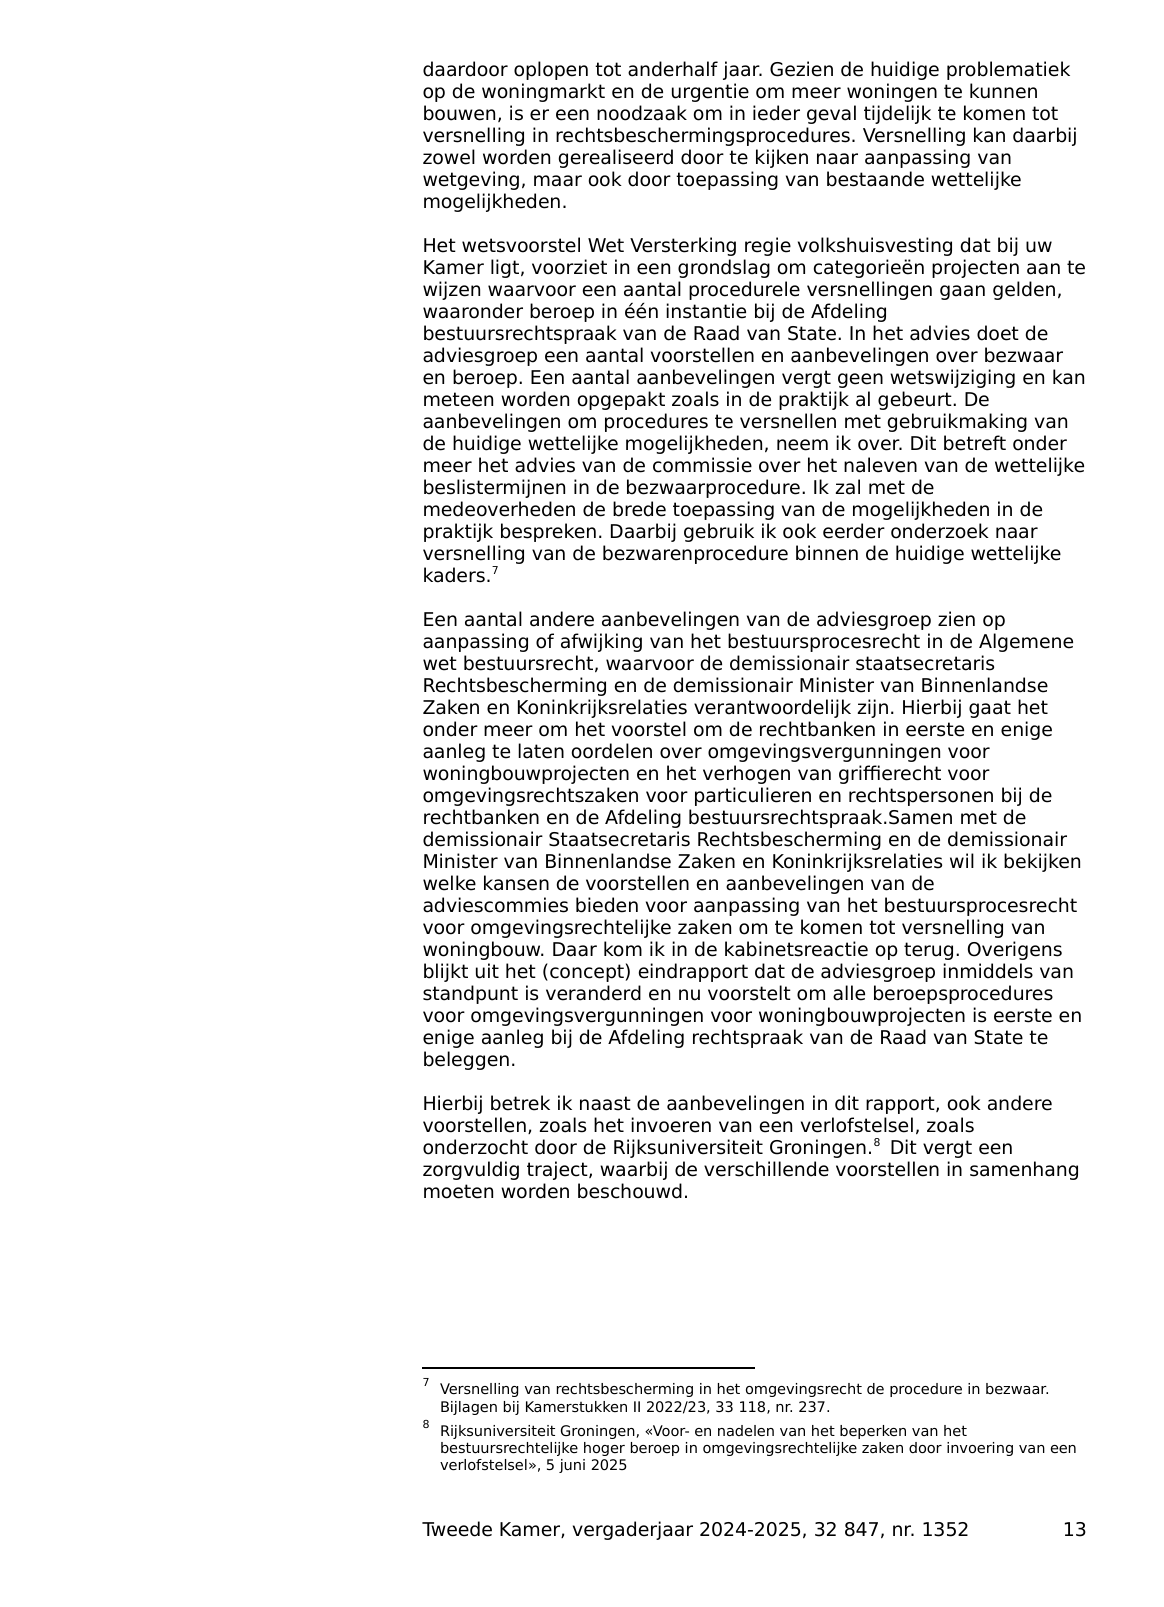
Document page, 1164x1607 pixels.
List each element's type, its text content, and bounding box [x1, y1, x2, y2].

text Een aantal andere aanbevelingen van de adviesgroep zien op aanpassing of afwijking van het bestuursprocesrecht in de Algemene wet bestuursrecht, waarvoor de demissionair staatsecretaris Rechtsbescherming en de demissionair Minister van Binnenlandse Zaken en Koninkrijksrelaties verantwoordelijk zijn. Hierbij gaat het onder meer om het voorstel om de rechtbanken in eerste en enige aanleg te laten oordelen over omgevingsvergunningen voor woningbouwprojecten en het verhogen van griffierecht voor omgevingsrechtszaken voor particulieren en rechtspersonen bij de rechtbanken en de Afdeling bestuursrechtspraak.Samen met de demissionair Staatsecretaris Rechtsbescherming en de demissionair Minister van Binnenlandse Zaken en Koninkrijksrelaties wil ik bekijken welke kansen de voorstellen en aanbevelingen van de adviescommies bieden voor aanpassing van het bestuursprocesrecht voor omgevingsrechtelijke zaken om te komen tot versnelling van woningbouw. Daar kom ik in de kabinetsreactie op terug. Overigens blijkt uit het (concept) eindrapport dat de adviesgroep inmiddels van standpunt is veranderd en nu voorstelt om alle beroepsprocedures voor omgevingsvergunningen voor woningbouwprojecten is eerste en enige aanleg bij de Afdeling rechtspraak van de Raad van State te beleggen. [422, 609, 1087, 1071]
text Het wetsvoorstel Wet Versterking regie volkshuisvesting dat bij uw Kamer ligt, voorziet in een grondslag om categorieën projecten aan te wijzen waarvoor een aantal procedurele versnellingen gaan gelden, waaronder beroep in één instantie bij de Afdeling bestuursrechtspraak van de Raad van State. In het advies doet de adviesgroep een aantal voorstellen en aanbevelingen over bezwaar en beroep. Een aantal aanbevelingen vergt geen wetswijziging en kan meteen worden opgepakt zoals in de praktijk al gebeurt. De aanbevelingen om procedures te versnellen met gebruikmaking van de huidige wettelijke mogelijkheden, neem ik over. Dit betreft onder meer het advies van de commissie over het naleven van de wettelijke beslistermijnen in de bezwaarprocedure. Ik zal met de medeoverheden de brede toepassing van de mogelijkheden in de praktijk bespreken. Daarbij gebruik ik ook eerder onderzoek naar versnelling van de bezwarenprocedure binnen de huidige wettelijke kaders. [422, 235, 1087, 587]
text daardoor oplopen tot anderhalf jaar. Gezien de huidige problematiek op de woningmarkt en de urgentie om meer woningen te kunnen bouwen, is er een noodzaak om in ieder geval tijdelijk te komen tot versnelling in rechtsbeschermingsprocedures. Versnelling kan daarbij zowel worden gerealiseerd door te kijken naar aanpassing van wetgeving, maar ook door toepassing van bestaande wettelijke mogelijkheden. [422, 59, 1087, 213]
text Versnelling van rechtsbescherming in het omgevingsrecht de procedure in bezwaar. Bijlagen bij Kamerstukken II 2022/23, 33 118, nr. 237. [422, 1377, 1087, 1416]
text Rijksuniversiteit Groningen, «Voor- en nadelen van het beperken van het bestuursrechtelijke hoger beroep in omgevingsrechtelijke zaken door invoering van een verlofstelsel», 5 juni 2025 [422, 1418, 1087, 1474]
text Hierbij betrek ik naast de aanbevelingen in dit rapport, ook andere voorstellen, zoals het invoeren van een verlofstelsel, zoals onderzocht door de Rijksuniversiteit Groningen. Dit vergt een zorgvuldig traject, waarbij de verschillende voorstellen in samenhang moeten worden beschouwd. [422, 1093, 1087, 1203]
